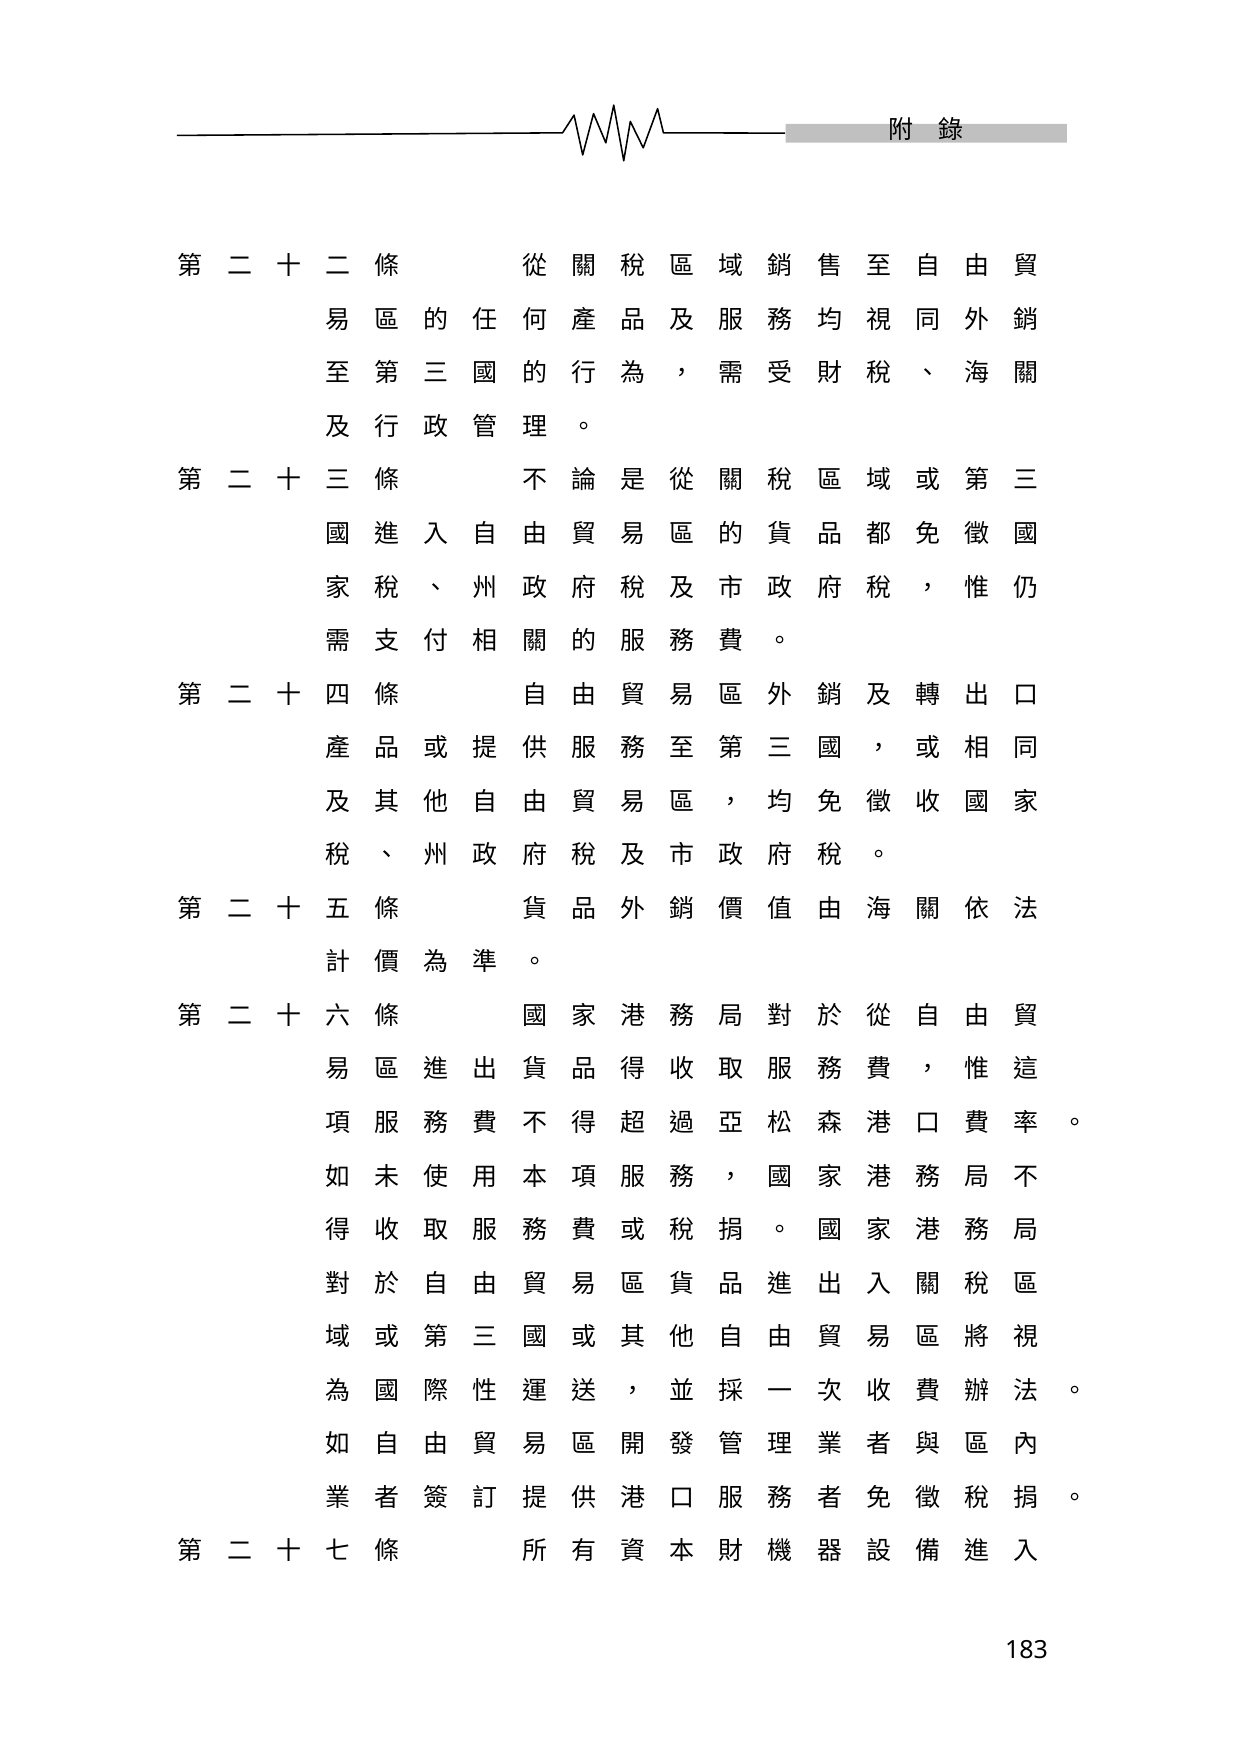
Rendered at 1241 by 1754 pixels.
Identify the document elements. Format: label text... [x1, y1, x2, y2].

text 第二十五條 貨品外銷價值由海關依法計價為準。 [178, 880, 1063, 987]
text 第二十四條 自由貿易區外銷及轉出口產品或提供服務至第三國，或相同及其他自由貿易區，均免徵收國家稅、州政府稅及市政府稅。 [178, 666, 1063, 880]
text 第二十六條 國家港務局對於從自由貿易區進出貨品得收取服務費，惟這項服務費不得超過亞松森港口費率。如未使用本項服務，國家港務局不得收取服務費或稅捐。國家港務局對於自由貿易區貨品進出入關稅區域或第三國或其他自由貿易區將視為國際性運送，並採一次收費辦法。如自由貿易區開發管理業者與區內業者簽訂提供港口服務者免徵稅捐。 [178, 987, 1063, 1522]
text 第二十三條 不論是從關稅區域或第三國進入自由貿易區的貨品都免徵國家稅、州政府稅及市政府稅，惟仍需支付相關的服務費。 [178, 451, 1063, 666]
text 第二十二條 從關稅區域銷售至自由貿易區的任何產品及服務均視同外銷至第三國的行為，需受財稅、海關及行政管理。 [178, 237, 1063, 451]
text 第二十七條 所有資本財機器設備進入 [178, 1522, 1063, 1576]
